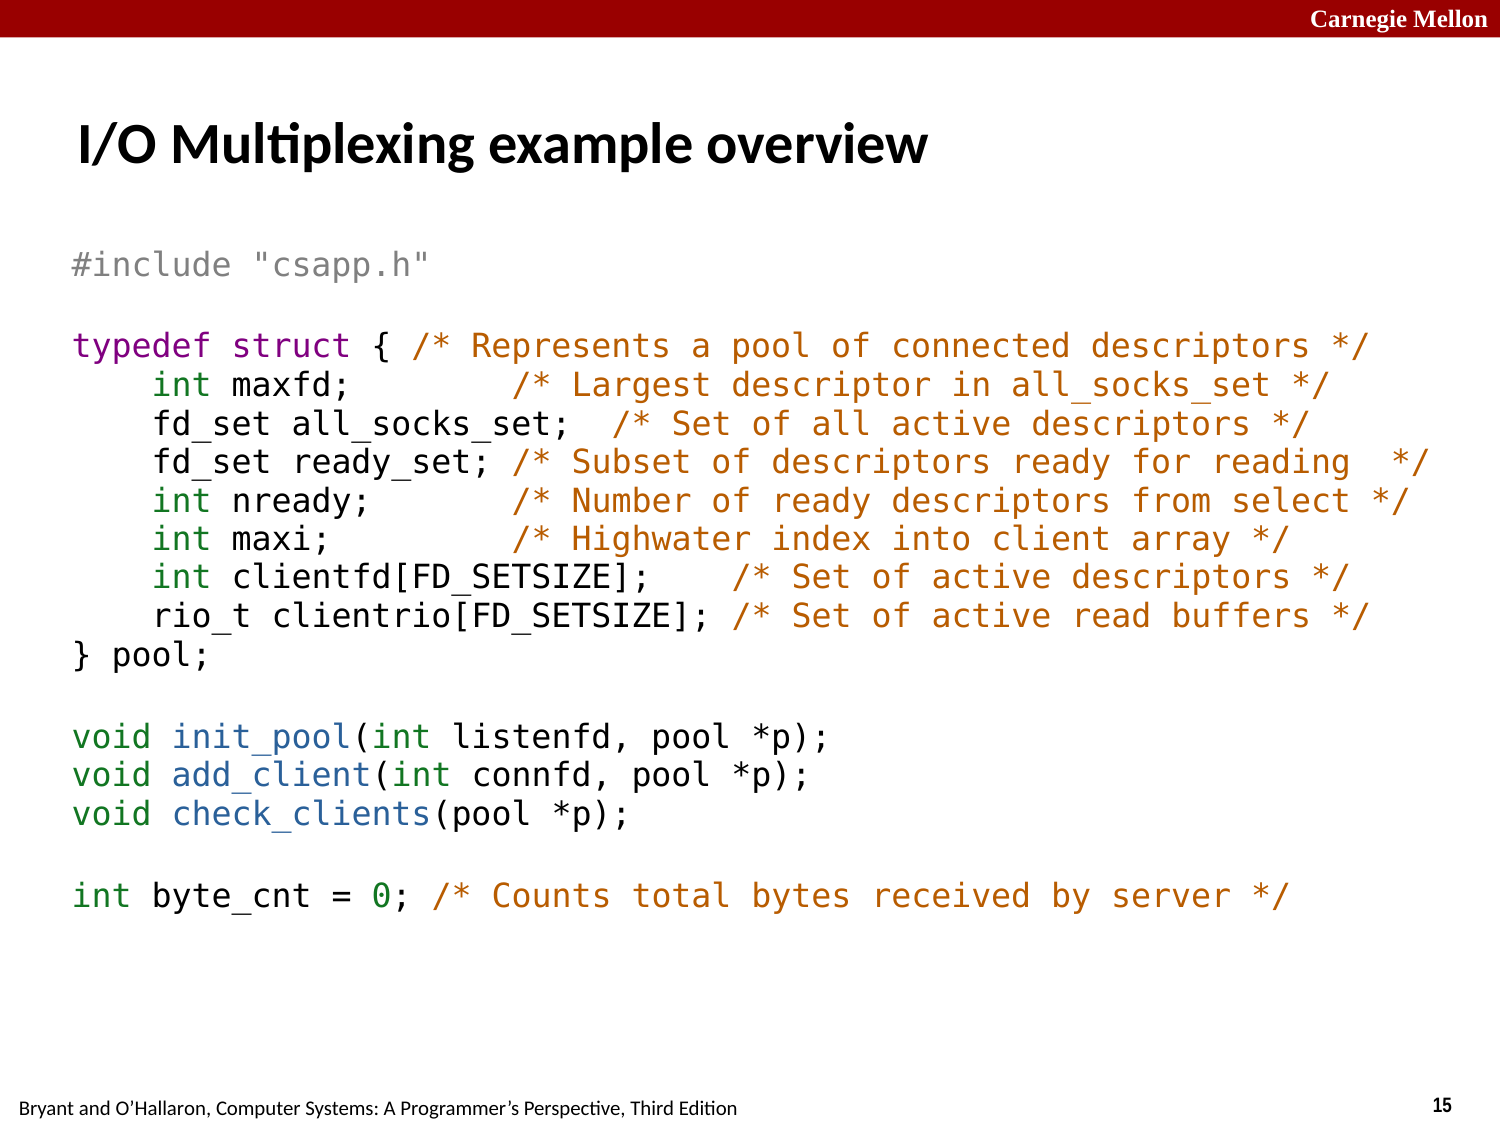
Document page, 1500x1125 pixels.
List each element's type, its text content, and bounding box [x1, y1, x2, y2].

title I/O Multiplexing example overview [62, 93, 1337, 188]
text_box #include "csapp.h" typedef struct { /* Represents a pool of connected descriptors */ int maxfd; /* Largest descriptor in all_socks_set */ fd_set all_socks_set; /* Set of all active descriptors */ fd_set ready_set; /* Subset of descriptors ready for reading */ int nready; /* Number of ready descriptors from select */ int maxi; /* Highwater index into client array */ int clientfd[FD_SETSIZE]; /* Set of active descriptors */ rio_t clientrio[FD_SETSIZE]; /* Set of active read buffers */ } pool; void init_pool(int listenfd, pool *p); void add_client(int connfd, pool *p); void check_clients(pool *p); int byte_cnt = 0; /* Counts total bytes received by server */ [56, 237, 1471, 1015]
